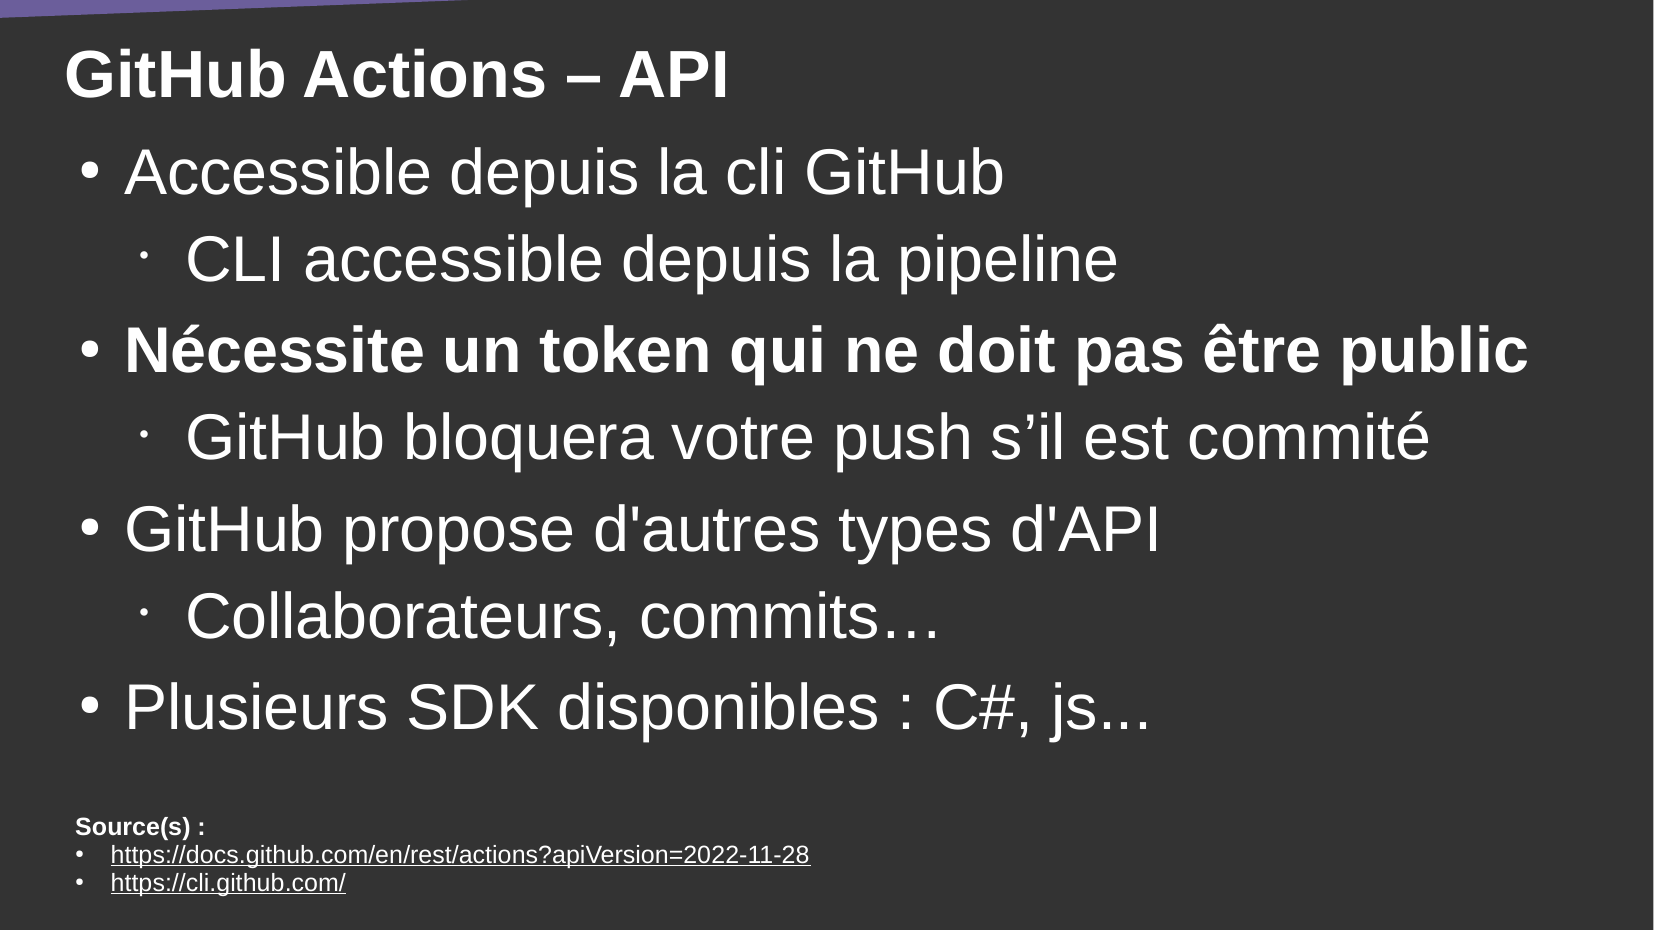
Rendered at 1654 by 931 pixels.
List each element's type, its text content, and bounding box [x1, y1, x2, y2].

list Accessible depuis la cli GitHub CLI accessible depuis la pipeline Nécessite un token qui ne doit pas être public GitHub bloquera votre push s’il est commité GitHub propose d'autres types d'API Collaborateurs, commits… Plusieurs SDK disponibles : C#, js... [63, 135, 1630, 756]
text_box Source(s) : https://docs.github.com/en/rest/actions?apiVersion=2022-11-28 https://cli.github.com/ [60, 795, 1595, 905]
title GitHub Actions – API [64, 37, 1577, 119]
text_box [0, 0, 468, 18]
